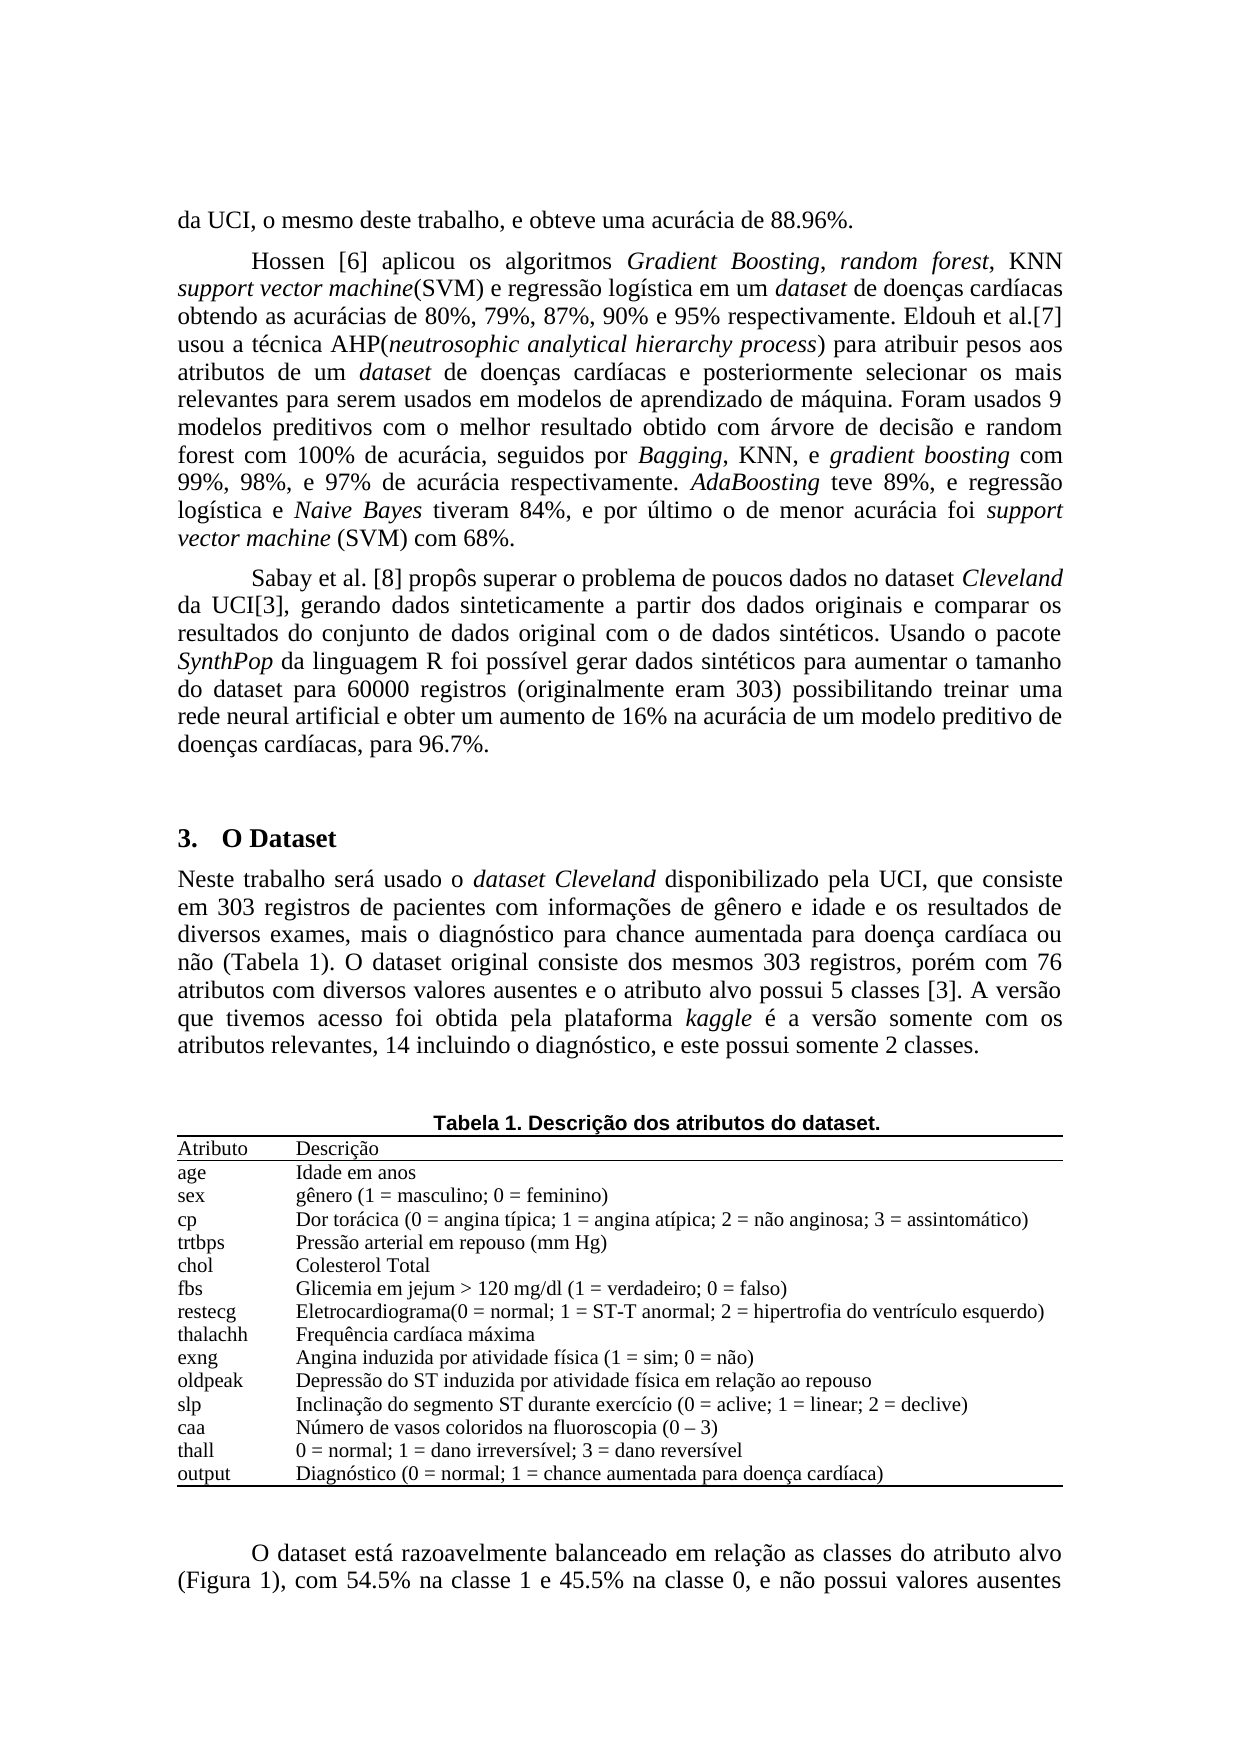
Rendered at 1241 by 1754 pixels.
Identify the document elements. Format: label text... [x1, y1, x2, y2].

text O dataset está razoavelmente balanceado em relação as classes do atributo alvo (Figura 1), com 54.5% na classe 1 e 45.5% na classe 0, e não possui valores ausentes [177, 1539, 1063, 1594]
table_cell oldpeak [177, 1369, 296, 1392]
table_cell Colesterol Total [296, 1254, 1063, 1277]
table_cell Eletrocardiograma(0 = normal; 1 = ST-T anormal; 2 = hipertrofia do ventrículo esquerdo) [296, 1300, 1063, 1323]
title O Dataset [177, 823, 1063, 853]
table_cell thall [177, 1439, 296, 1462]
text Sabay et al. [8] propôs superar o problema de poucos dados no dataset Cleveland da UCI[3], gerando dados sinteticamente a partir dos dados originais e comparar os resultados do conjunto de dados original com o de dados sintéticos. Usando o pacote SynthPop da linguagem R foi possível gerar dados sintéticos para aumentar o tamanho do dataset para 60000 registros (originalmente eram 303) possibilitando treinar uma rede neural artificial e obter um aumento de 16% na acurácia de um modelo preditivo de doenças cardíacas, para 96.7%. [177, 564, 1063, 758]
table_cell exng [177, 1346, 296, 1369]
table_cell cp [177, 1208, 296, 1231]
table_header Descrição [296, 1137, 1063, 1159]
table_cell gênero (1 = masculino; 0 = feminino) [296, 1184, 1063, 1207]
table_cell Número de vasos coloridos na fluoroscopia (0 – 3) [296, 1416, 1063, 1439]
table_cell Frequência cardíaca máxima [296, 1323, 1063, 1346]
table_cell sex [177, 1184, 296, 1207]
table_cell trtbps [177, 1231, 296, 1254]
table_cell Pressão arterial em repouso (mm Hg) [296, 1231, 1063, 1254]
table_cell 0 = normal; 1 = dano irreversível; 3 = dano reversível [296, 1439, 1063, 1462]
table_cell Inclinação do segmento ST durante exercício (0 = aclive; 1 = linear; 2 = declive) [296, 1393, 1063, 1416]
text Hossen [6] aplicou os algoritmos Gradient Boosting, random forest, KNN support vector machine(SVM) e regressão logística em um dataset de doenças cardíacas obtendo as acurácias de 80%, 79%, 87%, 90% e 95% respectivamente. Eldouh et al.[7] usou a técnica AHP(neutrosophic analytical hierarchy process) para atribuir pesos aos atributos de um dataset de doenças cardíacas e posteriormente selecionar os mais relevantes para serem usados em modelos de aprendizado de máquina. Foram usados 9 modelos preditivos com o melhor resultado obtido com árvore de decisão e random forest com 100% de acurácia, seguidos por Bagging, KNN, e gradient boosting com 99%, 98%, e 97% de acurácia respectivamente. AdaBoosting teve 89%, e regressão logística e Naive Bayes tiveram 84%, e por último o de menor acurácia foi support vector machine (SVM) com 68%. [177, 247, 1063, 552]
table_cell caa [177, 1416, 296, 1439]
table_cell restecg [177, 1300, 296, 1323]
text da UCI, o mesmo deste trabalho, e obteve uma acurácia de 88.96%. [177, 207, 1063, 234]
table_cell Glicemia em jejum > 120 mg/dl (1 = verdadeiro; 0 = falso) [296, 1277, 1063, 1300]
text Neste trabalho será usado o dataset Cleveland disponibilizado pela UCI, que consiste em 303 registros de pacientes com informações de gênero e idade e os resultados de diversos exames, mais o diagnóstico para chance aumentada para doença cardíaca ou não (Tabela 1). O dataset original consiste dos mesmos 303 registros, porém com 76 atributos com diversos valores ausentes e o atributo alvo possui 5 classes [3]. A versão que tivemos acesso foi obtida pela plataforma kaggle é a versão somente com os atributos relevantes, 14 incluindo o diagnóstico, e este possui somente 2 classes. [177, 865, 1063, 1059]
table_cell Dor torácica (0 = angina típica; 1 = angina atípica; 2 = não anginosa; 3 = assintomático) [296, 1208, 1063, 1231]
table_cell Depressão do ST induzida por atividade física em relação ao repouso [296, 1369, 1063, 1392]
table_header Atributo [177, 1137, 296, 1159]
table_cell output [177, 1462, 296, 1485]
table_cell Diagnóstico (0 = normal; 1 = chance aumentada para doença cardíaca) [296, 1462, 1063, 1485]
table_cell fbs [177, 1277, 296, 1300]
table_cell Angina induzida por atividade física (1 = sim; 0 = não) [296, 1346, 1063, 1369]
table_cell age [177, 1161, 296, 1184]
text Tabela 1. Descrição dos atributos do dataset. [177, 1112, 1063, 1135]
table_cell Idade em anos [296, 1161, 1063, 1184]
table_cell chol [177, 1254, 296, 1277]
table_cell slp [177, 1393, 296, 1416]
table_cell thalachh [177, 1323, 296, 1346]
